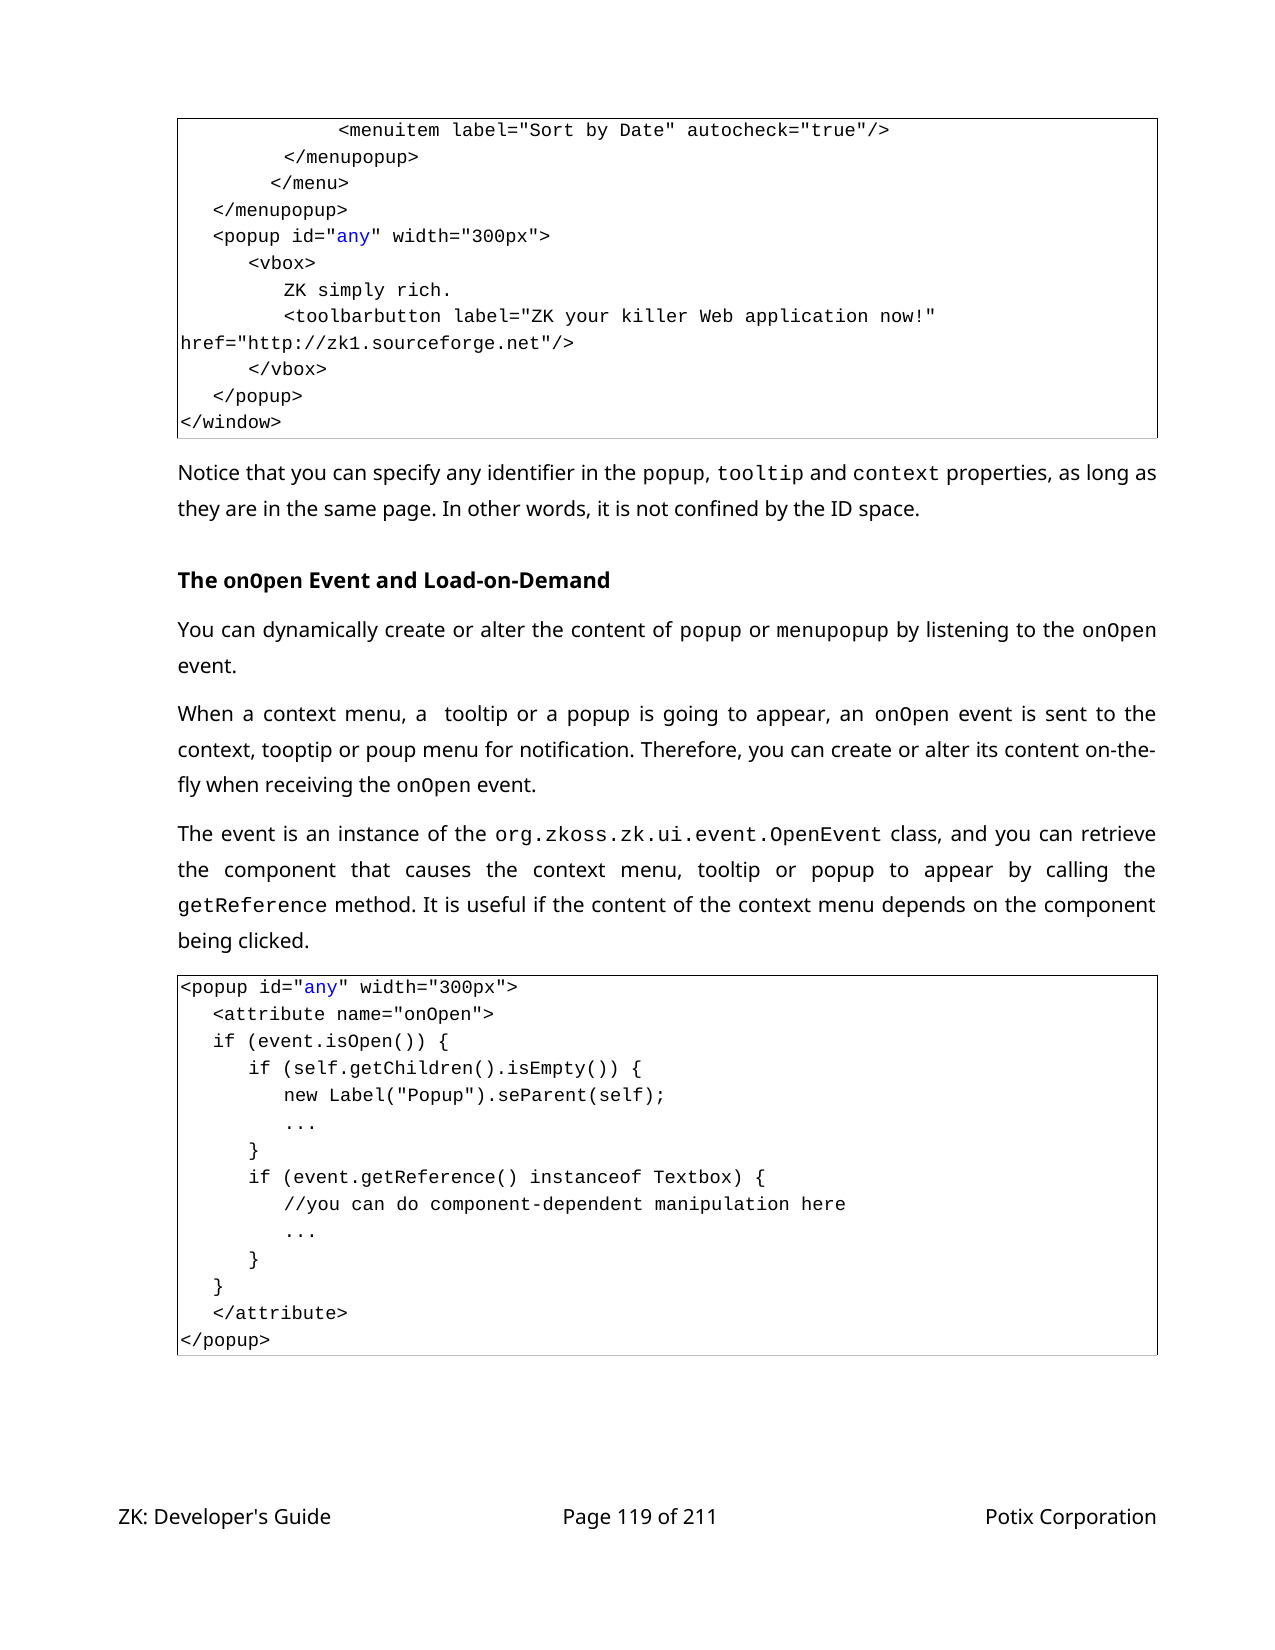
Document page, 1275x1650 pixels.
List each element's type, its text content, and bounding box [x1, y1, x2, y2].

text } [178, 1274, 1157, 1298]
text ... [178, 1219, 1157, 1243]
text Notice that you can specify any identifier in the popup, tooltip and context properties, as long as they are in the same page. In other words, it is not confined by the ID space. [177, 458, 1157, 522]
text if (self.getChildren().isEmpty()) { [178, 1056, 1157, 1080]
subtitle The onOpen Event and Load-on-Demand [177, 564, 1157, 594]
text if (event.getReference() instanceof Textbox) { [178, 1165, 1157, 1189]
text if (event.isOpen()) { [178, 1029, 1157, 1053]
text <attribute name="onOpen"> [178, 1002, 1157, 1026]
text } [178, 1246, 1157, 1271]
text <menuitem label="Sort by Date" autocheck="true"/> </menupopup> </menu> </menupopup> <popup id="any" width="300px"> <vbox> ZK simply rich. <toolbarbutton label="ZK your killer Web application now!" href="http://zk1.sourceforge.net"/> </vbox> </popup> </window> [178, 119, 1157, 438]
text new Label("Popup").seParent(self); [178, 1083, 1157, 1108]
text The event is an instance of the org.zkoss.zk.ui.event.OpenEvent class, and you can retrieve the component that causes the context menu, tooltip or popup to appear by calling the getReference method. It is useful if the content of the context menu depends on the component being clicked. [177, 819, 1157, 954]
text ... [178, 1111, 1157, 1135]
text //you can do component-dependent manipulation here [178, 1192, 1157, 1216]
text } [178, 1138, 1157, 1162]
text You can dynamically create or alter the content of popup or menupopup by listening to the onOpen event. [177, 615, 1157, 679]
text </attribute> </popup> [178, 1301, 1157, 1355]
text When a context menu, a tooltip or a popup is going to appear, an onOpen event is sent to the context, tooptip or poup menu for notification. Therefore, you can create or alter its content on-the-fly when receiving the onOpen event. [177, 699, 1157, 799]
text <popup id="any" width="300px"> [178, 976, 1157, 999]
